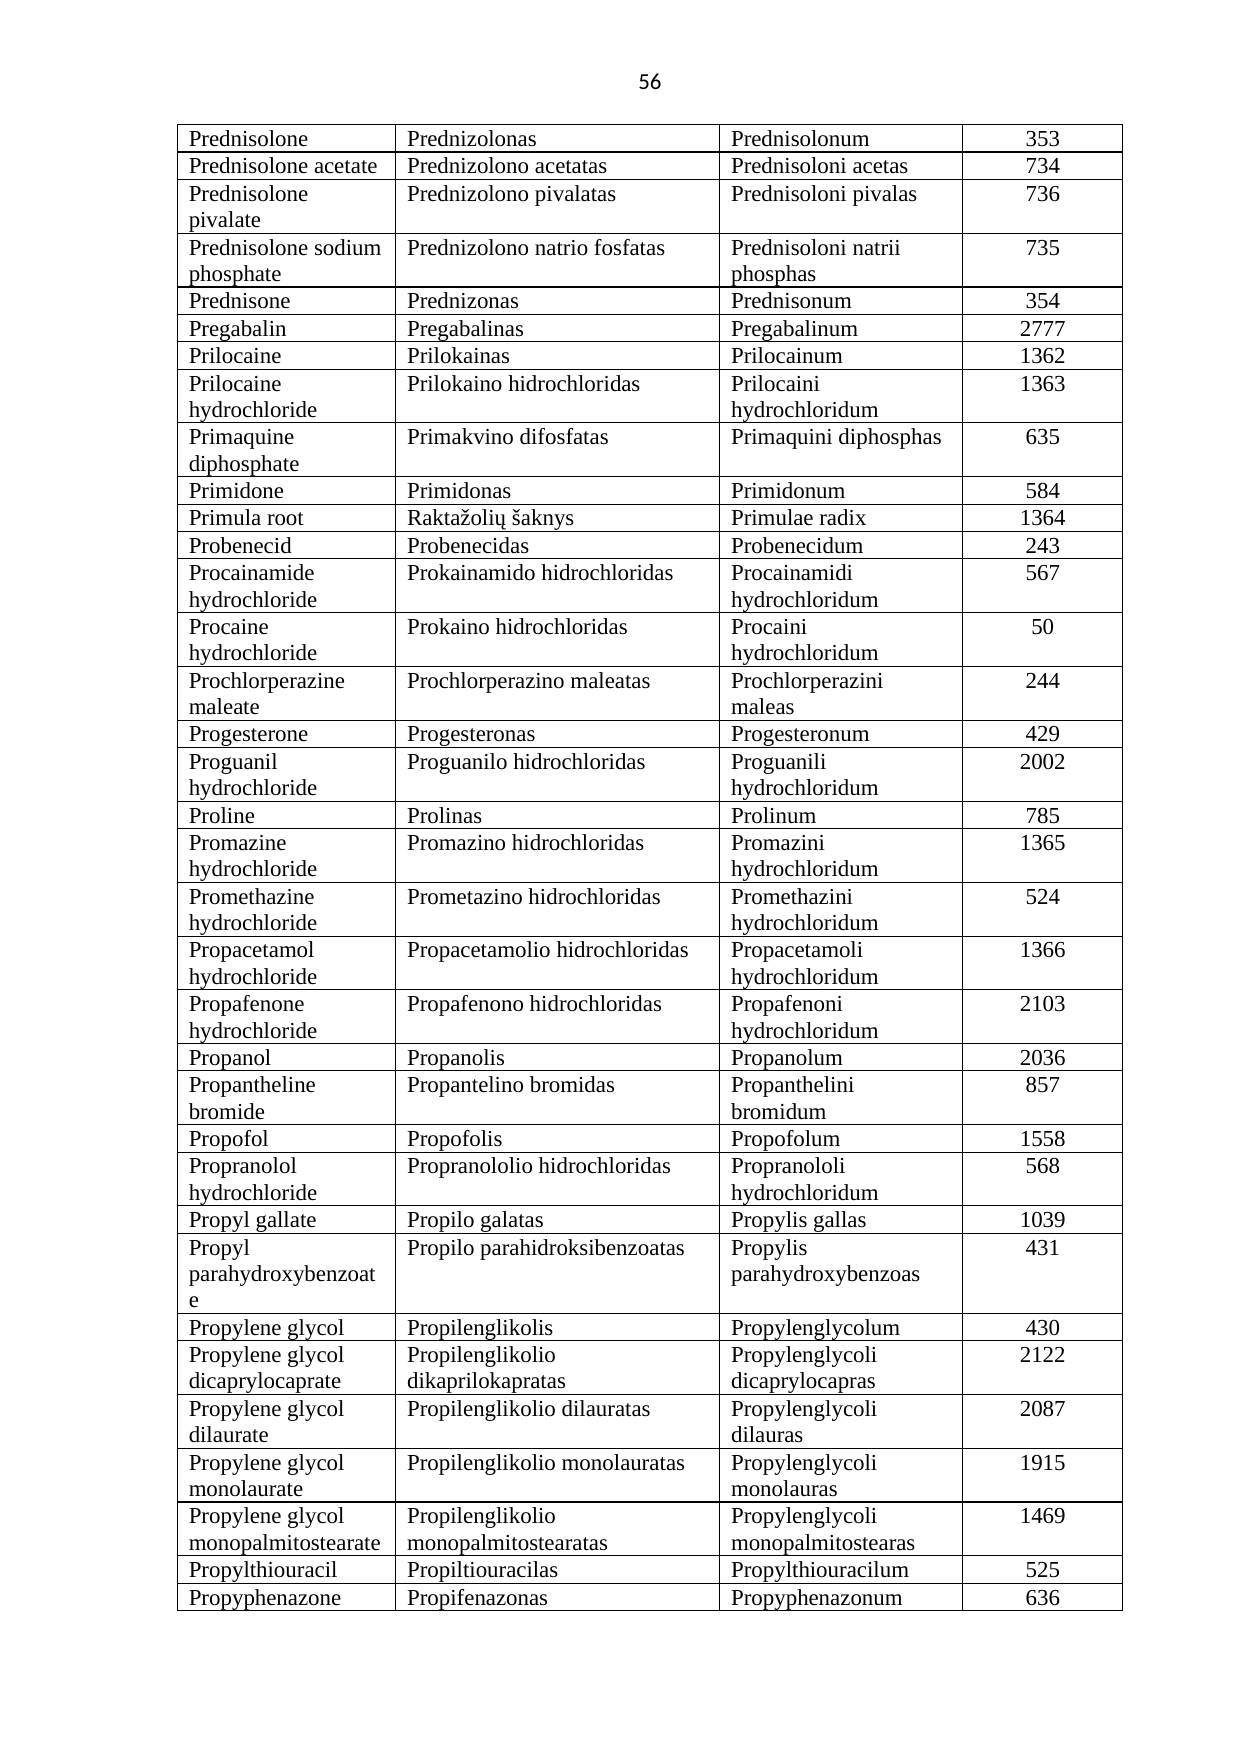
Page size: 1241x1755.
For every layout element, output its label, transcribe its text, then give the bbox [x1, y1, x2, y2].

table_cell Prednisolone [178, 125, 395, 151]
table_cell Prilocaine [178, 342, 395, 368]
table_cell 430 [963, 1314, 1122, 1340]
table_cell Propyl gallate [178, 1206, 395, 1233]
table_cell Propilenglikolio dikaprilokapratas [396, 1341, 719, 1394]
table_cell 50 [963, 613, 1122, 666]
table_cell Prokaino hidrochloridas [396, 613, 719, 666]
table_cell Propacetamol hydrochloride [178, 937, 395, 989]
table_cell Primaquine diphosphate [178, 423, 395, 476]
table_cell Pregabalin [178, 315, 395, 341]
table_cell 2103 [963, 990, 1122, 1043]
table_cell Prednizonas [396, 288, 719, 314]
table_cell Proguanil hydrochloride [178, 748, 395, 801]
table_cell 1365 [963, 829, 1122, 882]
table_cell 785 [963, 802, 1122, 828]
table_cell 636 [963, 1584, 1122, 1610]
table_cell Propilenglikolis [396, 1314, 719, 1340]
table_cell 2036 [963, 1044, 1122, 1070]
table_cell Promazino hidrochloridas [396, 829, 719, 882]
table_cell Promazini hydrochloridum [720, 829, 962, 882]
table_cell Propylenglycolum [720, 1314, 962, 1340]
table_cell Proguanili hydrochloridum [720, 748, 962, 801]
table_cell Prochlorperazine maleate [178, 667, 395, 719]
table_cell Probenecidas [396, 532, 719, 558]
table_cell 429 [963, 721, 1122, 747]
table_cell Prokainamido hidrochloridas [396, 559, 719, 612]
table_cell Prednisone [178, 288, 395, 314]
table_cell Prednizolono pivalatas [396, 180, 719, 233]
table_cell Prednisolonum [720, 125, 962, 151]
table_cell Propylenglycoli dilauras [720, 1395, 962, 1448]
table_cell Prilocainum [720, 342, 962, 368]
table_cell 584 [963, 477, 1122, 503]
table_cell 2002 [963, 748, 1122, 801]
table_cell Propafenone hydrochloride [178, 990, 395, 1043]
table_cell Propilenglikolio monolauratas [396, 1449, 719, 1501]
table_cell 1558 [963, 1125, 1122, 1152]
table_cell Propranolol hydrochloride [178, 1153, 395, 1205]
table_cell 1366 [963, 937, 1122, 989]
table_cell Prochlorperazini maleas [720, 667, 962, 719]
table_cell Primakvino difosfatas [396, 423, 719, 476]
table_cell Propifenazonas [396, 1584, 719, 1610]
table_cell 244 [963, 667, 1122, 719]
table_cell Propacetamoli hydrochloridum [720, 937, 962, 989]
table_cell 735 [963, 234, 1122, 286]
table_cell Prolinum [720, 802, 962, 828]
table_cell 567 [963, 559, 1122, 612]
table_cell Propylenglycoli monolauras [720, 1449, 962, 1501]
table_cell 431 [963, 1234, 1122, 1313]
table_cell 1362 [963, 342, 1122, 368]
table_cell Prolinas [396, 802, 719, 828]
table_cell Procaini hydrochloridum [720, 613, 962, 666]
table_cell 1915 [963, 1449, 1122, 1501]
table_cell 736 [963, 180, 1122, 233]
table_cell Prednizolonas [396, 125, 719, 151]
table_cell Propafenoni hydrochloridum [720, 990, 962, 1043]
table_cell Progesterone [178, 721, 395, 747]
table_cell Prometazino hidrochloridas [396, 883, 719, 936]
table_cell Progesteronas [396, 721, 719, 747]
table_cell Propyphenazone [178, 1584, 395, 1610]
table_cell 857 [963, 1071, 1122, 1124]
table_cell Propylenglycoli monopalmitostearas [720, 1503, 962, 1555]
table_cell Primula root [178, 505, 395, 531]
table_cell Propylenglycoli dicaprylocapras [720, 1341, 962, 1394]
table_cell Promazine hydrochloride [178, 829, 395, 882]
table_cell Prednisoloni pivalas [720, 180, 962, 233]
table_cell Prochlorperazino maleatas [396, 667, 719, 719]
table_cell 353 [963, 125, 1122, 151]
table_cell Propanolum [720, 1044, 962, 1070]
table_cell 524 [963, 883, 1122, 936]
table_cell Propilo parahidroksibenzoatas [396, 1234, 719, 1313]
table_cell 2087 [963, 1395, 1122, 1448]
table_cell 1469 [963, 1503, 1122, 1555]
table_cell Promethazine hydrochloride [178, 883, 395, 936]
table_cell Proguanilo hidrochloridas [396, 748, 719, 801]
table_cell Propylene glycol dilaurate [178, 1395, 395, 1448]
table_cell Propantelino bromidas [396, 1071, 719, 1124]
table_cell Prednisolone acetate [178, 153, 395, 179]
table_cell Proline [178, 802, 395, 828]
table_cell Primidonum [720, 477, 962, 503]
table_cell Propranololio hidrochloridas [396, 1153, 719, 1205]
table_cell Probenecidum [720, 532, 962, 558]
table_cell Propylthiouracil [178, 1556, 395, 1583]
table_cell 525 [963, 1556, 1122, 1583]
table_cell 2777 [963, 315, 1122, 341]
table_cell Prilocaini hydrochloridum [720, 370, 962, 422]
table_cell 243 [963, 532, 1122, 558]
table_cell Propiltiouracilas [396, 1556, 719, 1583]
table_cell Propofolis [396, 1125, 719, 1152]
table_cell Prednizolono natrio fosfatas [396, 234, 719, 286]
table_cell 1364 [963, 505, 1122, 531]
table_cell Propylis parahydroxybenzoas [720, 1234, 962, 1313]
table_cell Prilokaino hidrochloridas [396, 370, 719, 422]
table_cell 1039 [963, 1206, 1122, 1233]
table_cell Prednisoloni acetas [720, 153, 962, 179]
table_cell Propanthelini bromidum [720, 1071, 962, 1124]
table_cell Propylene glycol [178, 1314, 395, 1340]
table_cell Propylene glycol monopalmitostearate [178, 1503, 395, 1555]
table_cell 2122 [963, 1341, 1122, 1394]
table_cell Progesteronum [720, 721, 962, 747]
table_cell 568 [963, 1153, 1122, 1205]
table_cell Propylene glycol monolaurate [178, 1449, 395, 1501]
table_cell Propantheline bromide [178, 1071, 395, 1124]
table_cell Prilokainas [396, 342, 719, 368]
table_cell 635 [963, 423, 1122, 476]
table_cell Raktažolių šaknys [396, 505, 719, 531]
table_cell Procainamide hydrochloride [178, 559, 395, 612]
table_cell Propylis gallas [720, 1206, 962, 1233]
table_cell Propylthiouracilum [720, 1556, 962, 1583]
table_cell Propilo galatas [396, 1206, 719, 1233]
table_cell Primidone [178, 477, 395, 503]
table_cell Prednisolone sodium phosphate [178, 234, 395, 286]
table_cell Probenecid [178, 532, 395, 558]
table_cell Propofolum [720, 1125, 962, 1152]
table_cell Pregabalinas [396, 315, 719, 341]
table_cell 734 [963, 153, 1122, 179]
table_cell Propilenglikolio monopalmitostearatas [396, 1503, 719, 1555]
table_cell Prednisonum [720, 288, 962, 314]
table_cell Propyphenazonum [720, 1584, 962, 1610]
table_cell 1363 [963, 370, 1122, 422]
table_cell Propranololi hydrochloridum [720, 1153, 962, 1205]
table_cell Procaine hydrochloride [178, 613, 395, 666]
table_cell Prednizolono acetatas [396, 153, 719, 179]
table_cell Propylene glycol dicaprylocaprate [178, 1341, 395, 1394]
table_cell Prednisoloni natrii phosphas [720, 234, 962, 286]
table_cell Propacetamolio hidrochloridas [396, 937, 719, 989]
table_cell Propilenglikolio dilauratas [396, 1395, 719, 1448]
table_cell Pregabalinum [720, 315, 962, 341]
table_cell 354 [963, 288, 1122, 314]
table_cell Propyl parahydroxybenzoate [178, 1234, 395, 1313]
table_cell Propofol [178, 1125, 395, 1152]
table_cell Primulae radix [720, 505, 962, 531]
table_cell Promethazini hydrochloridum [720, 883, 962, 936]
table_cell Prednisolone pivalate [178, 180, 395, 233]
table_cell Primidonas [396, 477, 719, 503]
table_cell Primaquini diphosphas [720, 423, 962, 476]
table_cell Propanol [178, 1044, 395, 1070]
table_cell Propanolis [396, 1044, 719, 1070]
table_cell Procainamidi hydrochloridum [720, 559, 962, 612]
table_cell Prilocaine hydrochloride [178, 370, 395, 422]
table_cell Propafenono hidrochloridas [396, 990, 719, 1043]
